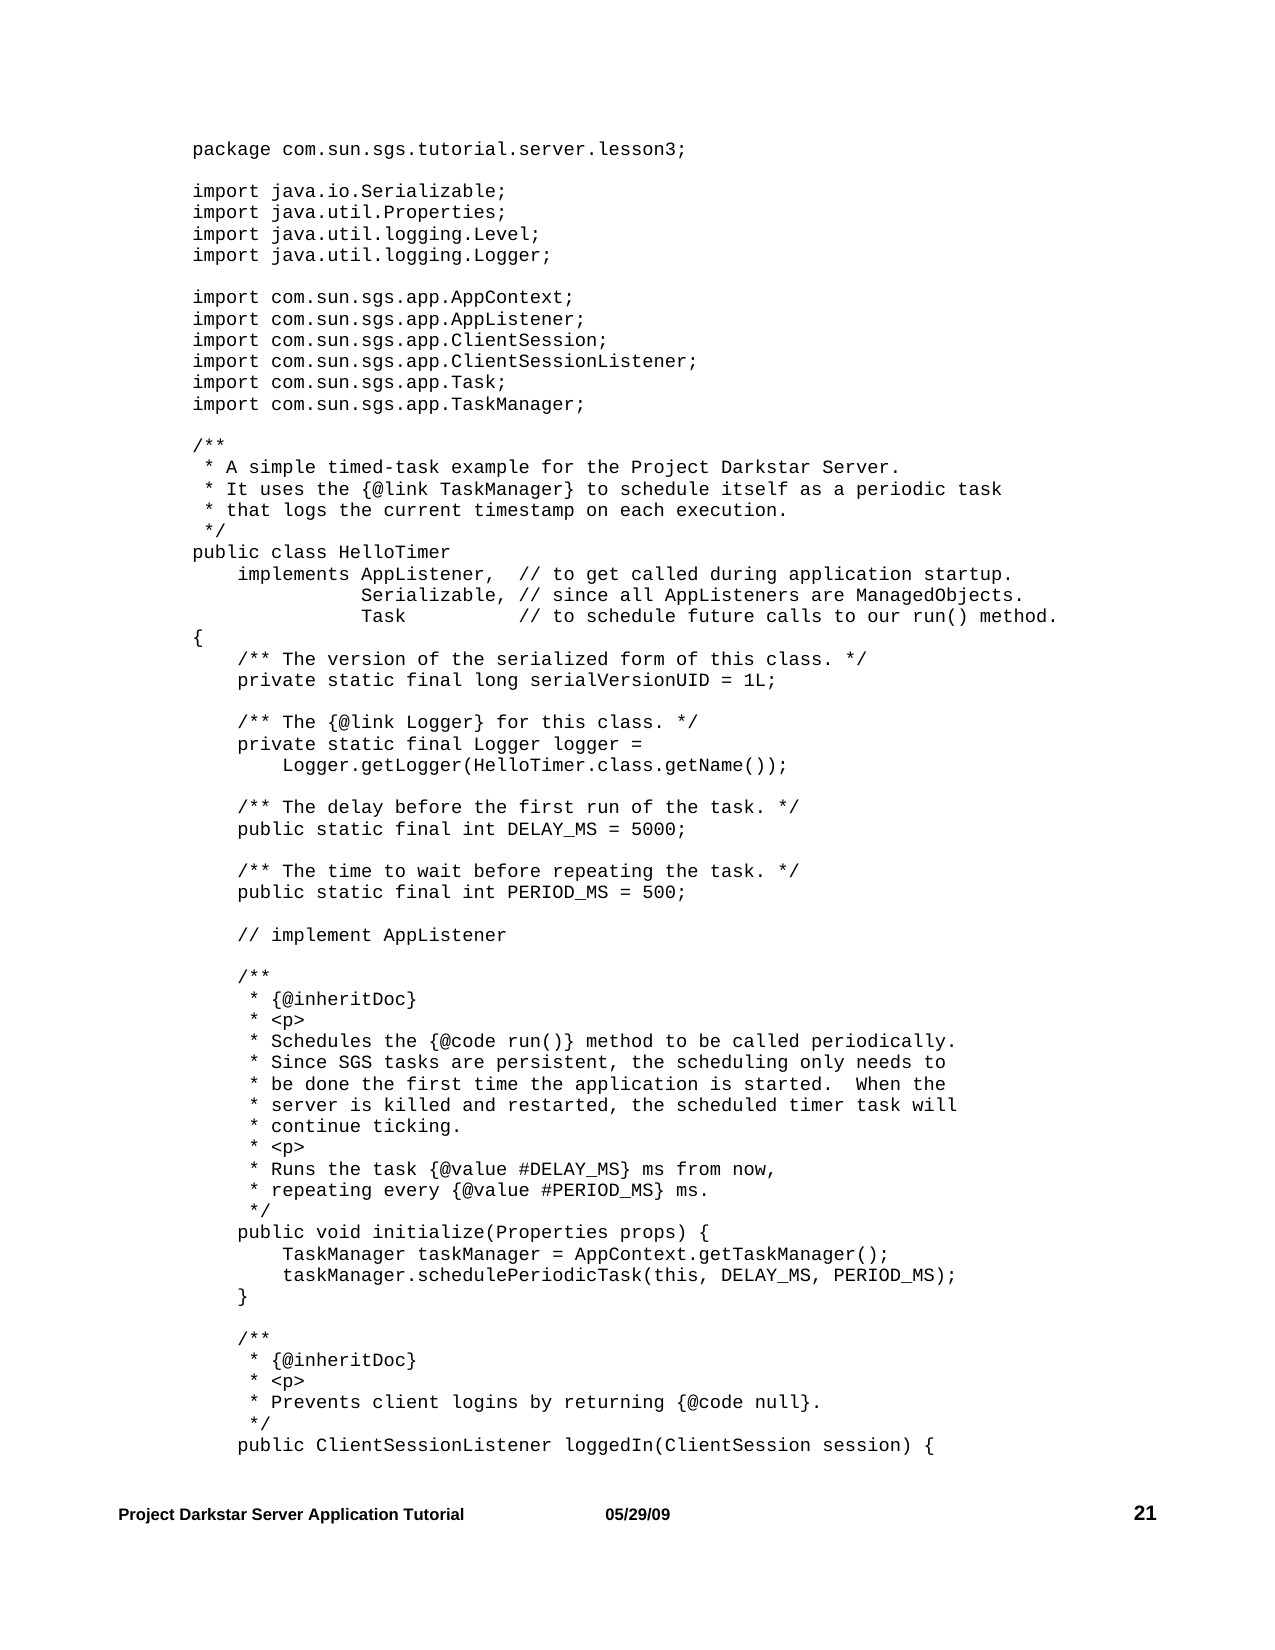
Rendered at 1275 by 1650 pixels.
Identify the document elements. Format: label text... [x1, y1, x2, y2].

text package com.sun.sgs.tutorial.server.lesson3; [192, 139, 1098, 161]
text import java.util.Properties; [192, 203, 1098, 224]
text * It uses the {@link TaskManager} to schedule itself as a periodic task [192, 479, 1098, 501]
text import java.util.logging.Logger; [192, 246, 1098, 267]
text import java.io.Serializable; [192, 182, 1098, 203]
text import com.sun.sgs.app.ClientSession; [192, 331, 1098, 352]
text public static final int PERIOD_MS = 500; [192, 883, 1098, 904]
text * {@inheritDoc} [192, 989, 1098, 1011]
text private static final long serialVersionUID = 1L; [192, 671, 1098, 692]
text /** The time to wait before repeating the task. */ [192, 862, 1098, 883]
text * <p> [192, 1138, 1098, 1159]
text /** The delay before the first run of the task. */ [192, 798, 1098, 819]
text * <p> [192, 1372, 1098, 1393]
text * Prevents client logins by returning {@code null}. [192, 1393, 1098, 1414]
text */ [192, 1202, 1098, 1223]
text * <p> [192, 1011, 1098, 1032]
text import com.sun.sgs.app.Task; [192, 373, 1098, 394]
text Logger.getLogger(HelloTimer.class.getName()); [192, 756, 1098, 777]
text Task // to schedule future calls to our run() method. [192, 607, 1098, 628]
text * continue ticking. [192, 1117, 1098, 1138]
text * that logs the current timestamp on each execution. [192, 501, 1098, 522]
text /** [192, 968, 1098, 989]
text */ [192, 1414, 1098, 1436]
text */ [192, 522, 1098, 543]
text import com.sun.sgs.app.ClientSessionListener; [192, 352, 1098, 373]
text /** The {@link Logger} for this class. */ [192, 713, 1098, 734]
text import java.util.logging.Level; [192, 224, 1098, 246]
text * repeating every {@value #PERIOD_MS} ms. [192, 1181, 1098, 1202]
text { [192, 628, 1098, 649]
text private static final Logger logger = [192, 734, 1098, 756]
text import com.sun.sgs.app.AppListener; [192, 309, 1098, 331]
text public class HelloTimer [192, 543, 1098, 564]
text * {@inheritDoc} [192, 1351, 1098, 1372]
text * server is killed and restarted, the scheduled timer task will [192, 1096, 1098, 1117]
text implements AppListener, // to get called during application startup. [192, 564, 1098, 586]
text /** [192, 437, 1098, 458]
text taskManager.schedulePeriodicTask(this, DELAY_MS, PERIOD_MS); [192, 1266, 1098, 1287]
text /** The version of the serialized form of this class. */ [192, 649, 1098, 671]
text public void initialize(Properties props) { [192, 1223, 1098, 1244]
text } [192, 1287, 1098, 1308]
text import com.sun.sgs.app.TaskManager; [192, 394, 1098, 416]
text * Since SGS tasks are persistent, the scheduling only needs to [192, 1053, 1098, 1074]
text TaskManager taskManager = AppContext.getTaskManager(); [192, 1244, 1098, 1266]
text * Schedules the {@code run()} method to be called periodically. [192, 1032, 1098, 1053]
text /** [192, 1329, 1098, 1351]
text * Runs the task {@value #DELAY_MS} ms from now, [192, 1159, 1098, 1181]
text public static final int DELAY_MS = 5000; [192, 819, 1098, 841]
text * be done the first time the application is started. When the [192, 1074, 1098, 1096]
text import com.sun.sgs.app.AppContext; [192, 288, 1098, 309]
text public ClientSessionListener loggedIn(ClientSession session) { [192, 1436, 1098, 1457]
text // implement AppListener [192, 926, 1098, 947]
text Serializable, // since all AppListeners are ManagedObjects. [192, 586, 1098, 607]
text * A simple timed-task example for the Project Darkstar Server. [192, 458, 1098, 479]
